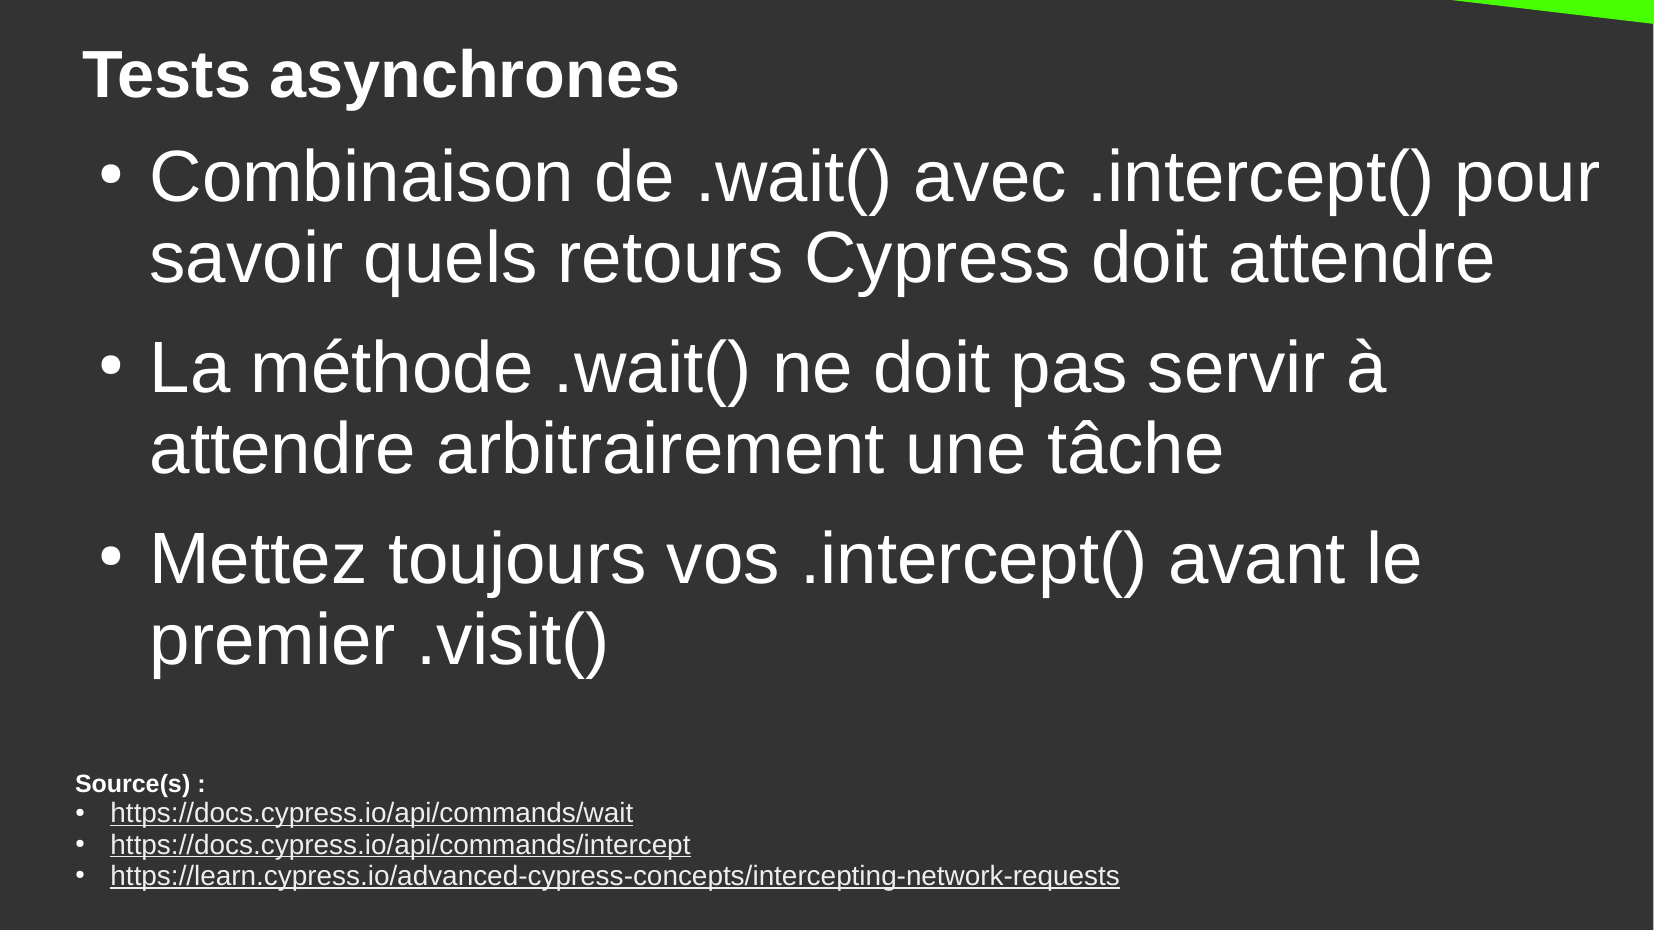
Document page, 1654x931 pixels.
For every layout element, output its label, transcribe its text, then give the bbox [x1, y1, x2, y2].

text_box Source(s) : https://docs.cypress.io/api/commands/wait https://docs.cypress.io/api/commands/intercept https://learn.cypress.io/advanced-cypress-concepts/intercepting-network-requests [60, 762, 1546, 931]
text_box [1451, 0, 1654, 24]
list Combinaison de .wait() avec .intercept() pour savoir quels retours Cypress doit attendre La méthode .wait() ne doit pas servir à attendre arbitrairement une tâche Mettez toujours vos .intercept() avant le premier .visit() [80, 135, 1619, 709]
title Tests asynchrones [82, 37, 1571, 112]
